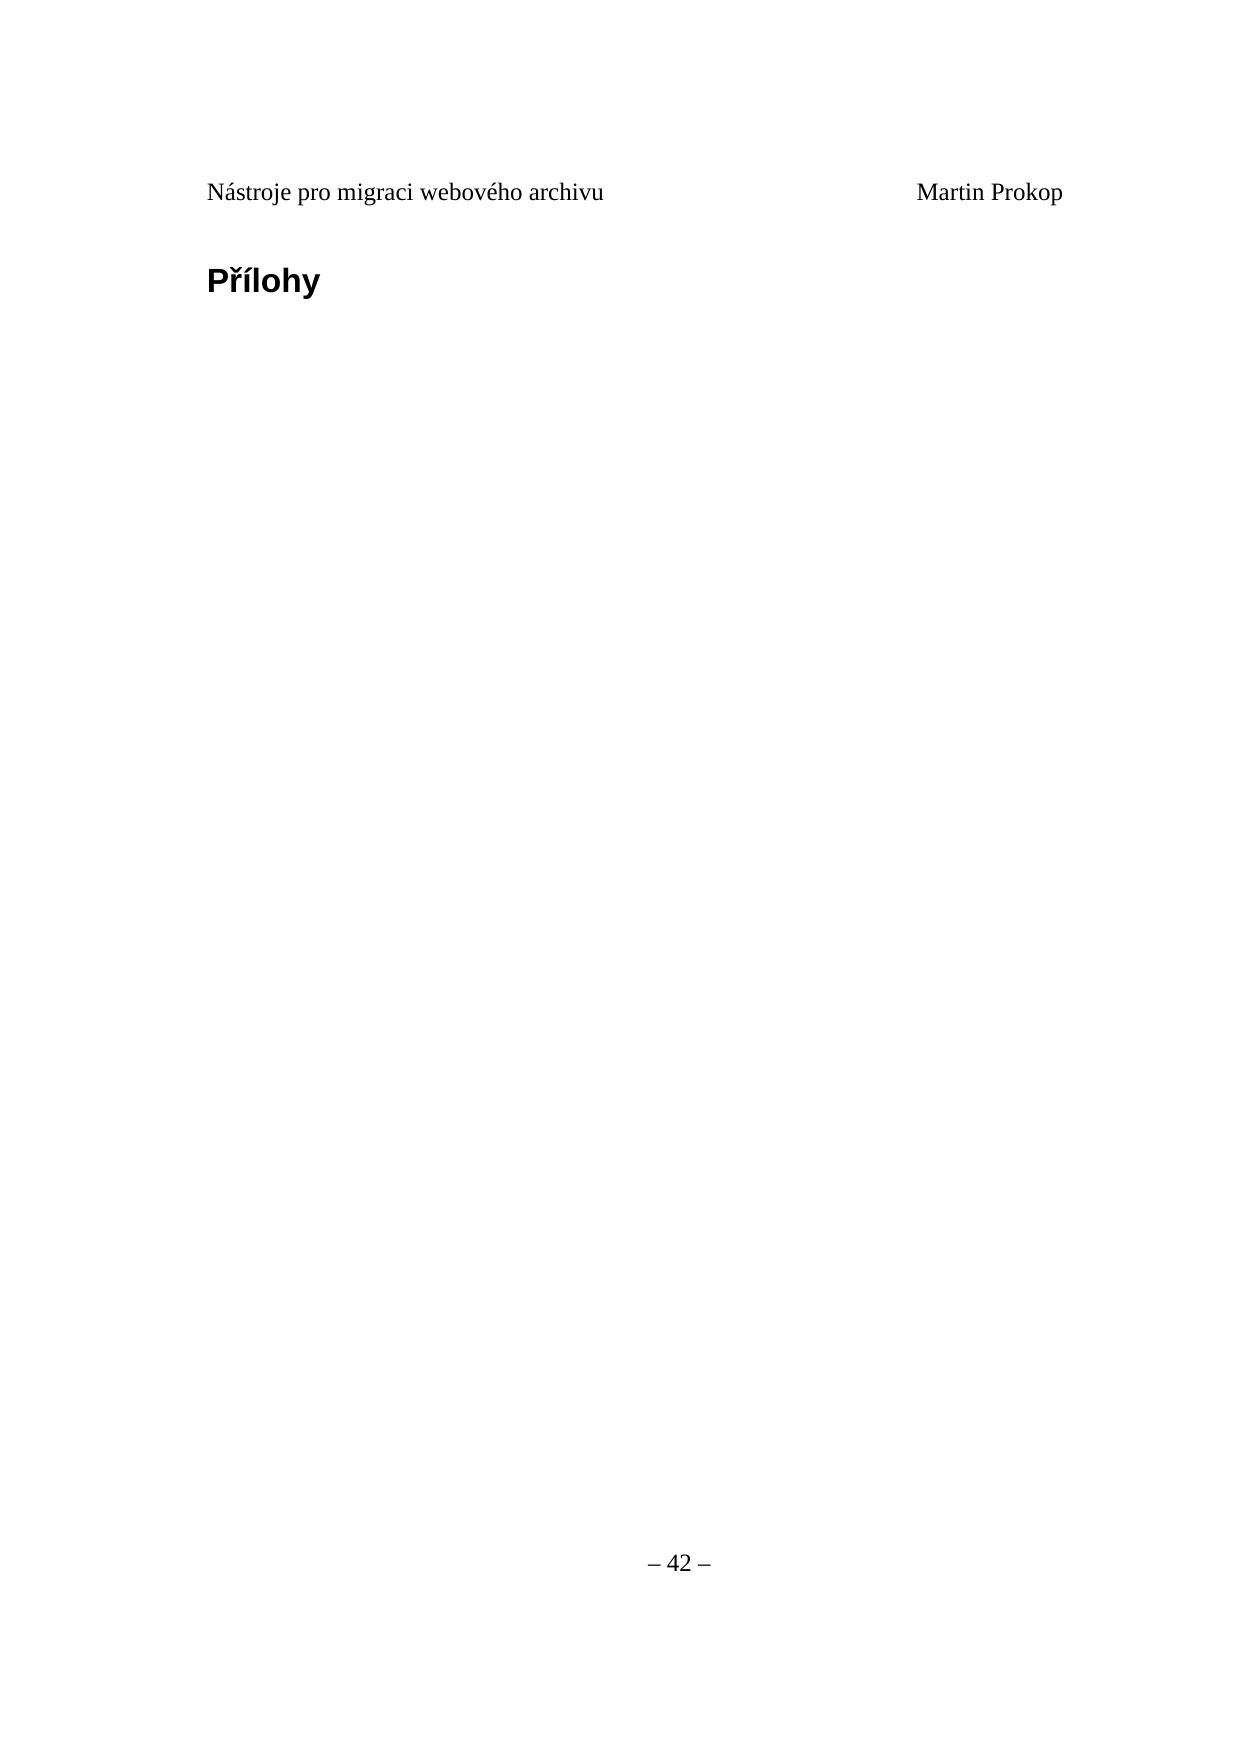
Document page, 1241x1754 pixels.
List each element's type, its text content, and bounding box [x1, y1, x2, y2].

subtitle Přílohy [207, 260, 1093, 299]
